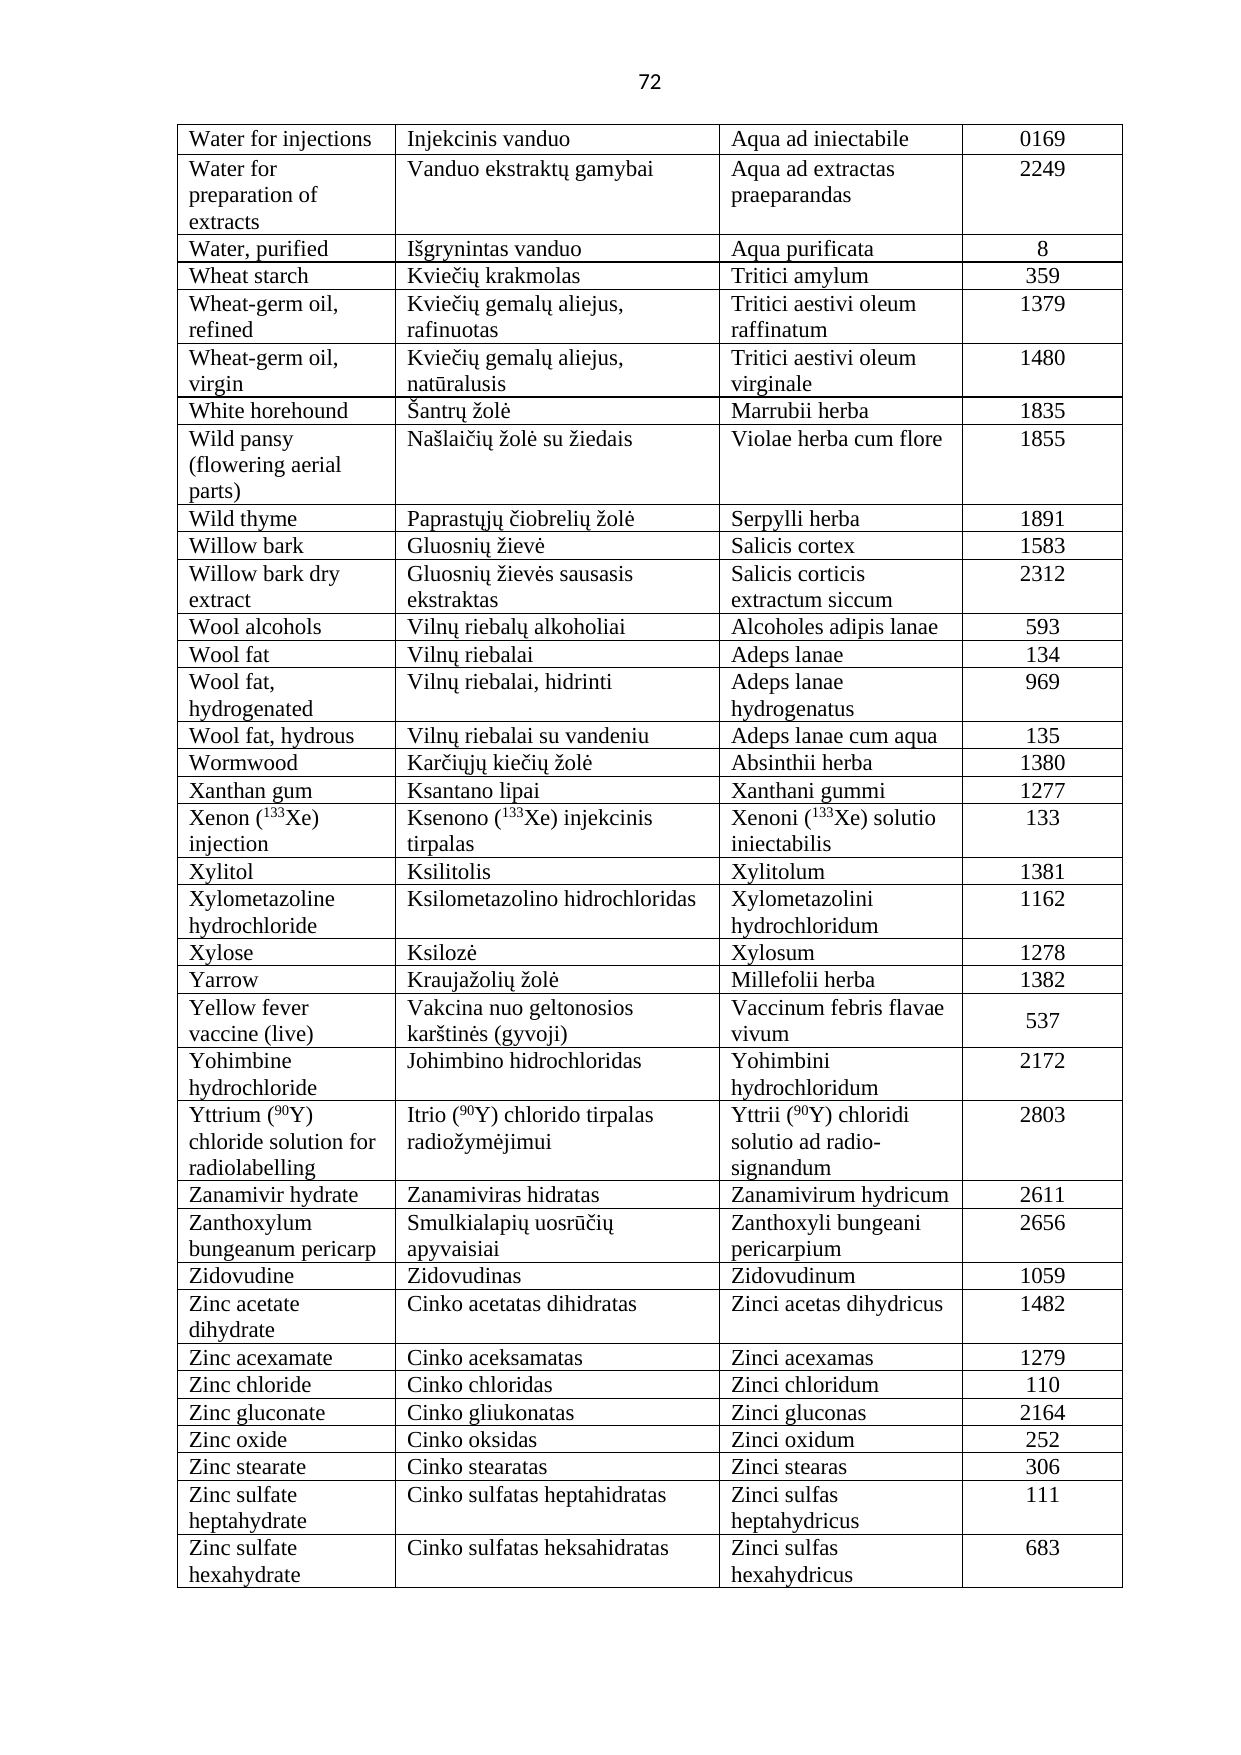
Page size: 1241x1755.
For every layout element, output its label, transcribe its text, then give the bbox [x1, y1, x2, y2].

table_cell 1482 [963, 1290, 1122, 1343]
table_cell 1891 [963, 505, 1122, 531]
table_cell Zinci acetas dihydricus [720, 1290, 962, 1343]
table_cell Wheat-germ oil, virgin [178, 344, 395, 396]
table_cell Cinko stearatas [396, 1453, 719, 1480]
table_cell 2611 [963, 1181, 1122, 1208]
table_cell Yttrii (90Y) chloridi solutio ad radio-signandum [720, 1101, 962, 1180]
table_cell 2656 [963, 1209, 1122, 1262]
table_cell 1162 [963, 885, 1122, 938]
table_cell Wool fat, hydrogenated [178, 668, 395, 721]
table_cell Ksenono (133Xe) injekcinis tirpalas [396, 804, 719, 857]
table_cell 133 [963, 804, 1122, 857]
table_cell Zanamiviras hidratas [396, 1181, 719, 1208]
table_cell White horehound [178, 398, 395, 424]
table_cell Zinc acetate dihydrate [178, 1290, 395, 1343]
table_cell Xenoni (133Xe) solutio iniectabilis [720, 804, 962, 857]
table_cell Yohimbine hydrochloride [178, 1048, 395, 1100]
table_cell Itrio (90Y) chlorido tirpalas radiožymėjimui [396, 1101, 719, 1180]
table_cell 1382 [963, 966, 1122, 993]
table_cell Xanthan gum [178, 777, 395, 803]
table_cell 1278 [963, 939, 1122, 965]
table_cell Wool fat, hydrous [178, 722, 395, 748]
table_cell Tritici aestivi oleum raffinatum [720, 290, 962, 343]
table_cell 2803 [963, 1101, 1122, 1180]
table_cell Cinko oksidas [396, 1426, 719, 1452]
table_cell Xylometazolini hydrochloridum [720, 885, 962, 938]
table_cell Xenon (133Xe) injection [178, 804, 395, 857]
table_cell Zinc oxide [178, 1426, 395, 1452]
table_cell Paprastųjų čiobrelių žolė [396, 505, 719, 531]
table_cell Kviečių krakmolas [396, 263, 719, 289]
table_cell Wormwood [178, 749, 395, 776]
table_cell Zinci gluconas [720, 1399, 962, 1425]
table_cell 0169 [963, 125, 1122, 154]
table_cell 359 [963, 263, 1122, 289]
table_cell Wheat starch [178, 263, 395, 289]
table_cell Kraujažolių žolė [396, 966, 719, 993]
table_cell Xylose [178, 939, 395, 965]
table_cell Zanamivir hydrate [178, 1181, 395, 1208]
table_cell 593 [963, 614, 1122, 640]
table_cell Aqua purificata [720, 235, 962, 261]
table_cell 1277 [963, 777, 1122, 803]
table_cell 683 [963, 1535, 1122, 1587]
table_cell Vilnų riebalai [396, 641, 719, 667]
table_cell Kviečių gemalų aliejus, natūralusis [396, 344, 719, 396]
table_cell Ksilozė [396, 939, 719, 965]
table_cell 1835 [963, 398, 1122, 424]
table_cell Zinci sulfas hexahydricus [720, 1535, 962, 1587]
table_cell Ksantano lipai [396, 777, 719, 803]
table_cell Zinci oxidum [720, 1426, 962, 1452]
table_cell Yarrow [178, 966, 395, 993]
table_cell Našlaičių žolė su žiedais [396, 425, 719, 504]
table_cell Zinc gluconate [178, 1399, 395, 1425]
table_cell Wool alcohols [178, 614, 395, 640]
table_cell Violae herba cum flore [720, 425, 962, 504]
table_cell Xylosum [720, 939, 962, 965]
table_cell 1583 [963, 532, 1122, 559]
table_cell Cinko sulfatas heptahidratas [396, 1481, 719, 1533]
table_cell Karčiųjų kiečių žolė [396, 749, 719, 776]
table_cell Cinko sulfatas heksahidratas [396, 1535, 719, 1587]
table_cell 2249 [963, 155, 1122, 234]
table_cell Zinci acexamas [720, 1344, 962, 1370]
table_cell Vakcina nuo geltonosios karštinės (gyvoji) [396, 994, 719, 1047]
table_cell Cinko gliukonatas [396, 1399, 719, 1425]
table_cell Cinko acetatas dihidratas [396, 1290, 719, 1343]
table_cell Kviečių gemalų aliejus, rafinuotas [396, 290, 719, 343]
table_cell Wild thyme [178, 505, 395, 531]
table_cell Xanthani gummi [720, 777, 962, 803]
table_cell Ksilometazolino hidrochloridas [396, 885, 719, 938]
table_cell 1279 [963, 1344, 1122, 1370]
table_cell Zidovudine [178, 1263, 395, 1289]
table_cell Wool fat [178, 641, 395, 667]
table_cell 134 [963, 641, 1122, 667]
table_cell 1855 [963, 425, 1122, 504]
table_cell 1379 [963, 290, 1122, 343]
table_cell Vanduo ekstraktų gamybai [396, 155, 719, 234]
table_cell Zidovudinum [720, 1263, 962, 1289]
table_cell Tritici aestivi oleum virginale [720, 344, 962, 396]
table_cell Xylometazoline hydrochloride [178, 885, 395, 938]
table_cell 135 [963, 722, 1122, 748]
table_cell Šantrų žolė [396, 398, 719, 424]
table_cell Zinc sulfate hexahydrate [178, 1535, 395, 1587]
table_cell Wild pansy (flowering aerial parts) [178, 425, 395, 504]
table_cell Xylitol [178, 858, 395, 884]
table_cell Willow bark dry extract [178, 560, 395, 612]
table_cell Wheat-germ oil, refined [178, 290, 395, 343]
table_cell Water for preparation of extracts [178, 155, 395, 234]
table_cell Johimbino hidrochloridas [396, 1048, 719, 1100]
table_cell 111 [963, 1481, 1122, 1533]
table_cell Salicis corticis extractum siccum [720, 560, 962, 612]
table_cell Vaccinum febris flavae vivum [720, 994, 962, 1047]
table_cell Adeps lanae cum aqua [720, 722, 962, 748]
table_cell Išgrynintas vanduo [396, 235, 719, 261]
table_cell 306 [963, 1453, 1122, 1480]
table_cell Zinci stearas [720, 1453, 962, 1480]
table_cell 2164 [963, 1399, 1122, 1425]
table_cell 1380 [963, 749, 1122, 776]
table_cell Vilnų riebalų alkoholiai [396, 614, 719, 640]
table_cell Cinko aceksamatas [396, 1344, 719, 1370]
table_cell Zinc chloride [178, 1371, 395, 1397]
table_cell Zinci chloridum [720, 1371, 962, 1397]
table_cell 537 [963, 994, 1122, 1047]
table_cell 110 [963, 1371, 1122, 1397]
table_cell 1480 [963, 344, 1122, 396]
table_cell 2312 [963, 560, 1122, 612]
table_cell Serpylli herba [720, 505, 962, 531]
table_cell 8 [963, 235, 1122, 261]
table_cell Gluosnių žievė [396, 532, 719, 559]
table_cell 969 [963, 668, 1122, 721]
table_cell Water for injections [178, 125, 395, 154]
table_cell Adeps lanae hydrogenatus [720, 668, 962, 721]
table_cell Tritici amylum [720, 263, 962, 289]
table_cell Yellow fever vaccine (live) [178, 994, 395, 1047]
table_cell Zidovudinas [396, 1263, 719, 1289]
table_cell Xylitolum [720, 858, 962, 884]
table_cell Gluosnių žievės sausasis ekstraktas [396, 560, 719, 612]
table_cell Zinci sulfas heptahydricus [720, 1481, 962, 1533]
table_cell Alcoholes adipis lanae [720, 614, 962, 640]
table_cell 252 [963, 1426, 1122, 1452]
table_cell Zinc sulfate heptahydrate [178, 1481, 395, 1533]
table_cell Marrubii herba [720, 398, 962, 424]
table_cell Zinc acexamate [178, 1344, 395, 1370]
table_cell Yohimbini hydrochloridum [720, 1048, 962, 1100]
table_cell Cinko chloridas [396, 1371, 719, 1397]
table_cell Zinc stearate [178, 1453, 395, 1480]
table_cell Millefolii herba [720, 966, 962, 993]
table_cell Yttrium (90Y) chloride solution for radiolabelling [178, 1101, 395, 1180]
table_cell Willow bark [178, 532, 395, 559]
table_cell Ksilitolis [396, 858, 719, 884]
table_cell Water, purified [178, 235, 395, 261]
table_cell Vilnų riebalai, hidrinti [396, 668, 719, 721]
table_cell Zanthoxylum bungeanum pericarp [178, 1209, 395, 1262]
table_cell Smulkialapių uosrūčių apyvaisiai [396, 1209, 719, 1262]
table_cell Vilnų riebalai su vandeniu [396, 722, 719, 748]
table_cell Absinthii herba [720, 749, 962, 776]
table_cell Adeps lanae [720, 641, 962, 667]
table_cell Salicis cortex [720, 532, 962, 559]
table_cell 1059 [963, 1263, 1122, 1289]
table_cell 1381 [963, 858, 1122, 884]
table_cell Zanamivirum hydricum [720, 1181, 962, 1208]
table_cell Zanthoxyli bungeani pericarpium [720, 1209, 962, 1262]
table_cell Aqua ad iniectabile [720, 125, 962, 154]
table_cell 2172 [963, 1048, 1122, 1100]
table_cell Aqua ad extractas praeparandas [720, 155, 962, 234]
table_cell Injekcinis vanduo [396, 125, 719, 154]
